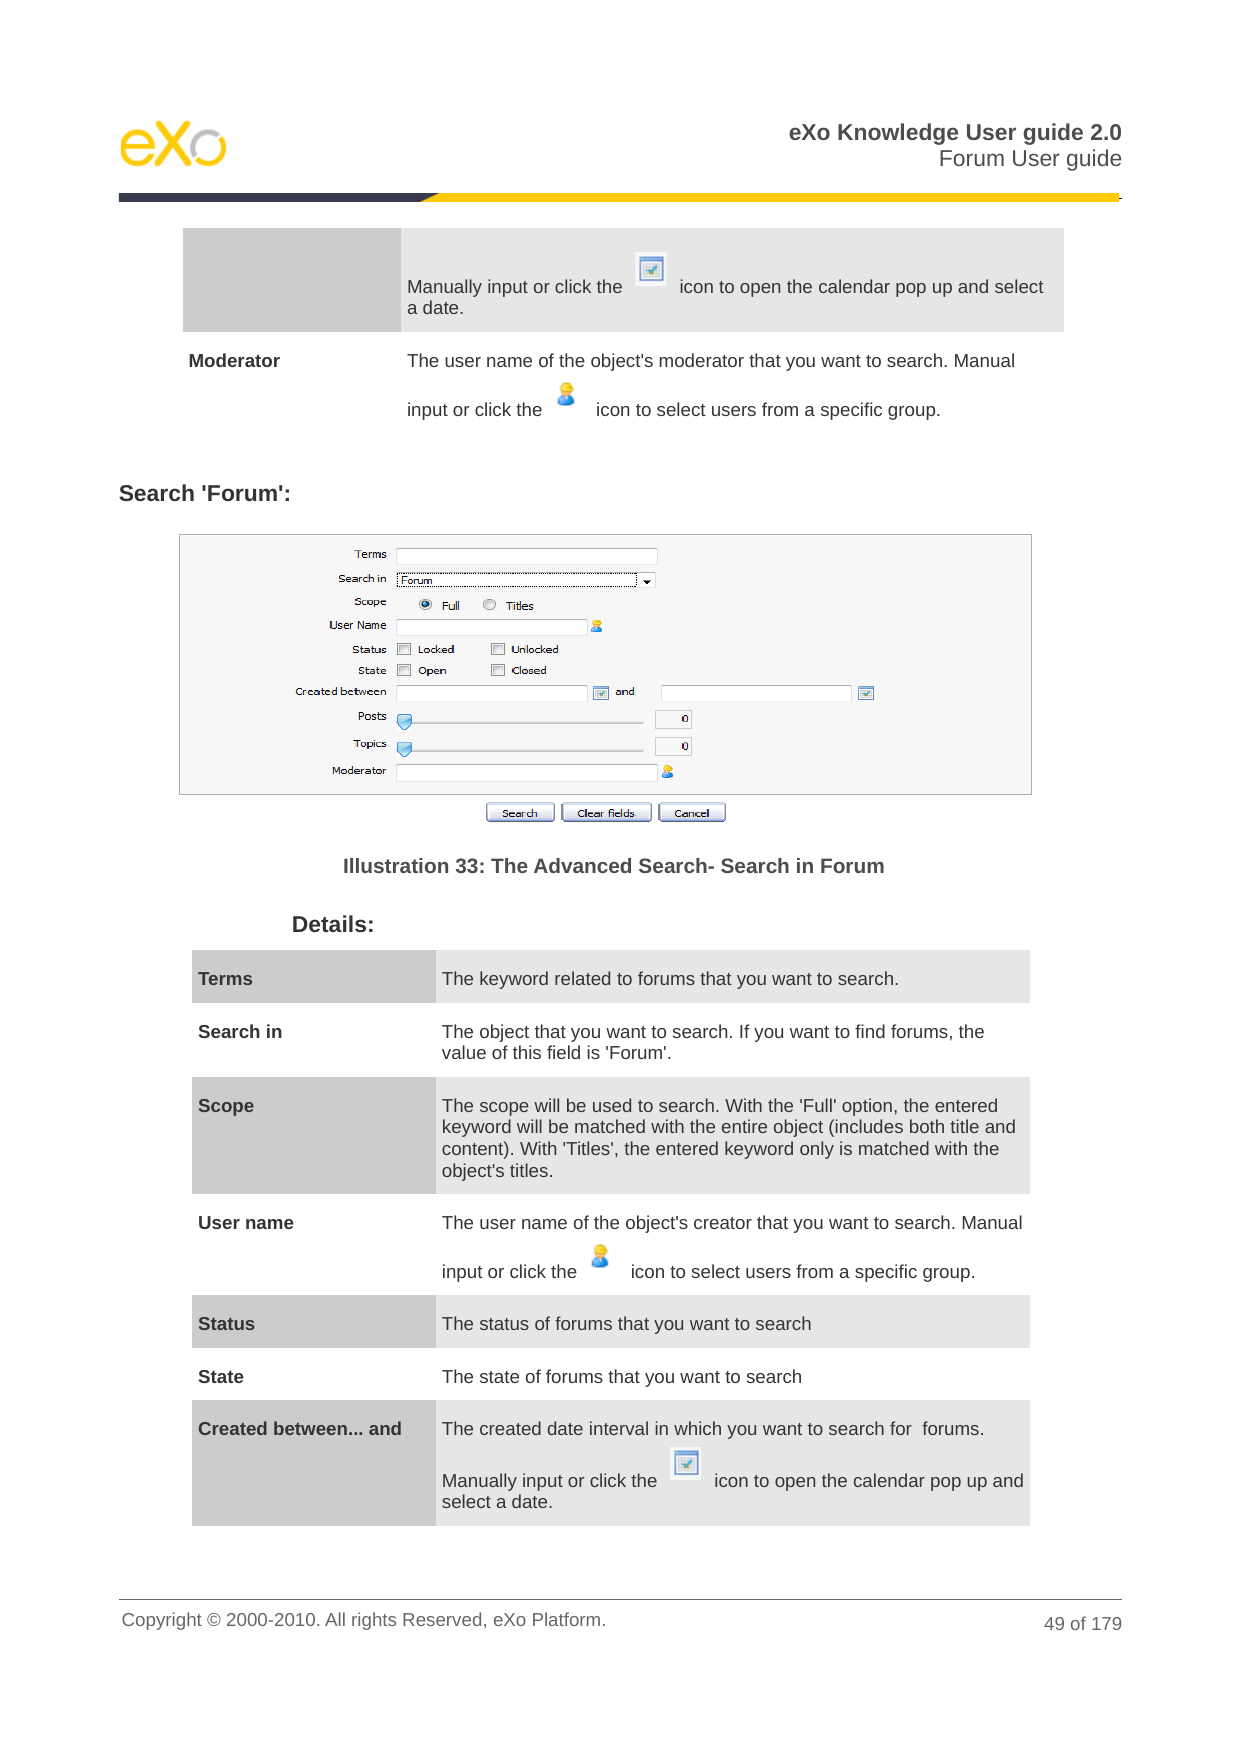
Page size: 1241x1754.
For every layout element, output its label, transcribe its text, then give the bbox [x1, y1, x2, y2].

table_cell State [192, 1348, 436, 1400]
table_cell User name [192, 1194, 436, 1295]
picture [118, 193, 1119, 202]
table_cell The user name of the object's creator that you want to search. Manual input or click the icon to select users from a specific group. [436, 1194, 1030, 1295]
table_header The keyword related to forums that you want to search. [436, 950, 1030, 1003]
table_cell The state of forums that you want to search [436, 1348, 1030, 1400]
table_cell The user name of the object's moderator that you want to search. Manual input or click the icon to select users from a specific group. [401, 332, 1064, 433]
table_cell Search in [192, 1003, 436, 1077]
table_cell The object that you want to search. If you want to find forums, the value of this field is 'Forum'. [436, 1003, 1030, 1077]
table_cell The created date interval in which you want to search for forums. Manually input or click the icon to open the calendar pop up and select a date. [436, 1400, 1030, 1526]
table_cell The scope will be used to search. With the 'Full' option, the entered keyword will be matched with the entire object (includes both title and content). With 'Titles', the entered keyword only is matched with the object's titles. [436, 1077, 1030, 1194]
picture [174, 530, 1036, 823]
picture [670, 1447, 702, 1480]
picture [555, 378, 584, 409]
picture [120, 120, 227, 167]
table_cell Status [192, 1295, 436, 1348]
text Illustration 33: The Advanced Search- Search in Forum [154, 823, 1080, 878]
table_cell Manually input or click the icon to open the calendar pop up and select a date. [401, 228, 1064, 332]
picture [589, 1241, 618, 1271]
table_cell Created between... and [192, 1400, 436, 1526]
table_cell Scope [192, 1077, 436, 1194]
table_cell [183, 228, 401, 332]
table_cell The status of forums that you want to search [436, 1295, 1030, 1348]
text Details: [154, 514, 1122, 937]
table_header Terms [192, 950, 436, 1003]
table_cell Moderator [183, 332, 401, 433]
picture [635, 252, 667, 286]
text Search 'Forum': [118, 480, 1122, 506]
